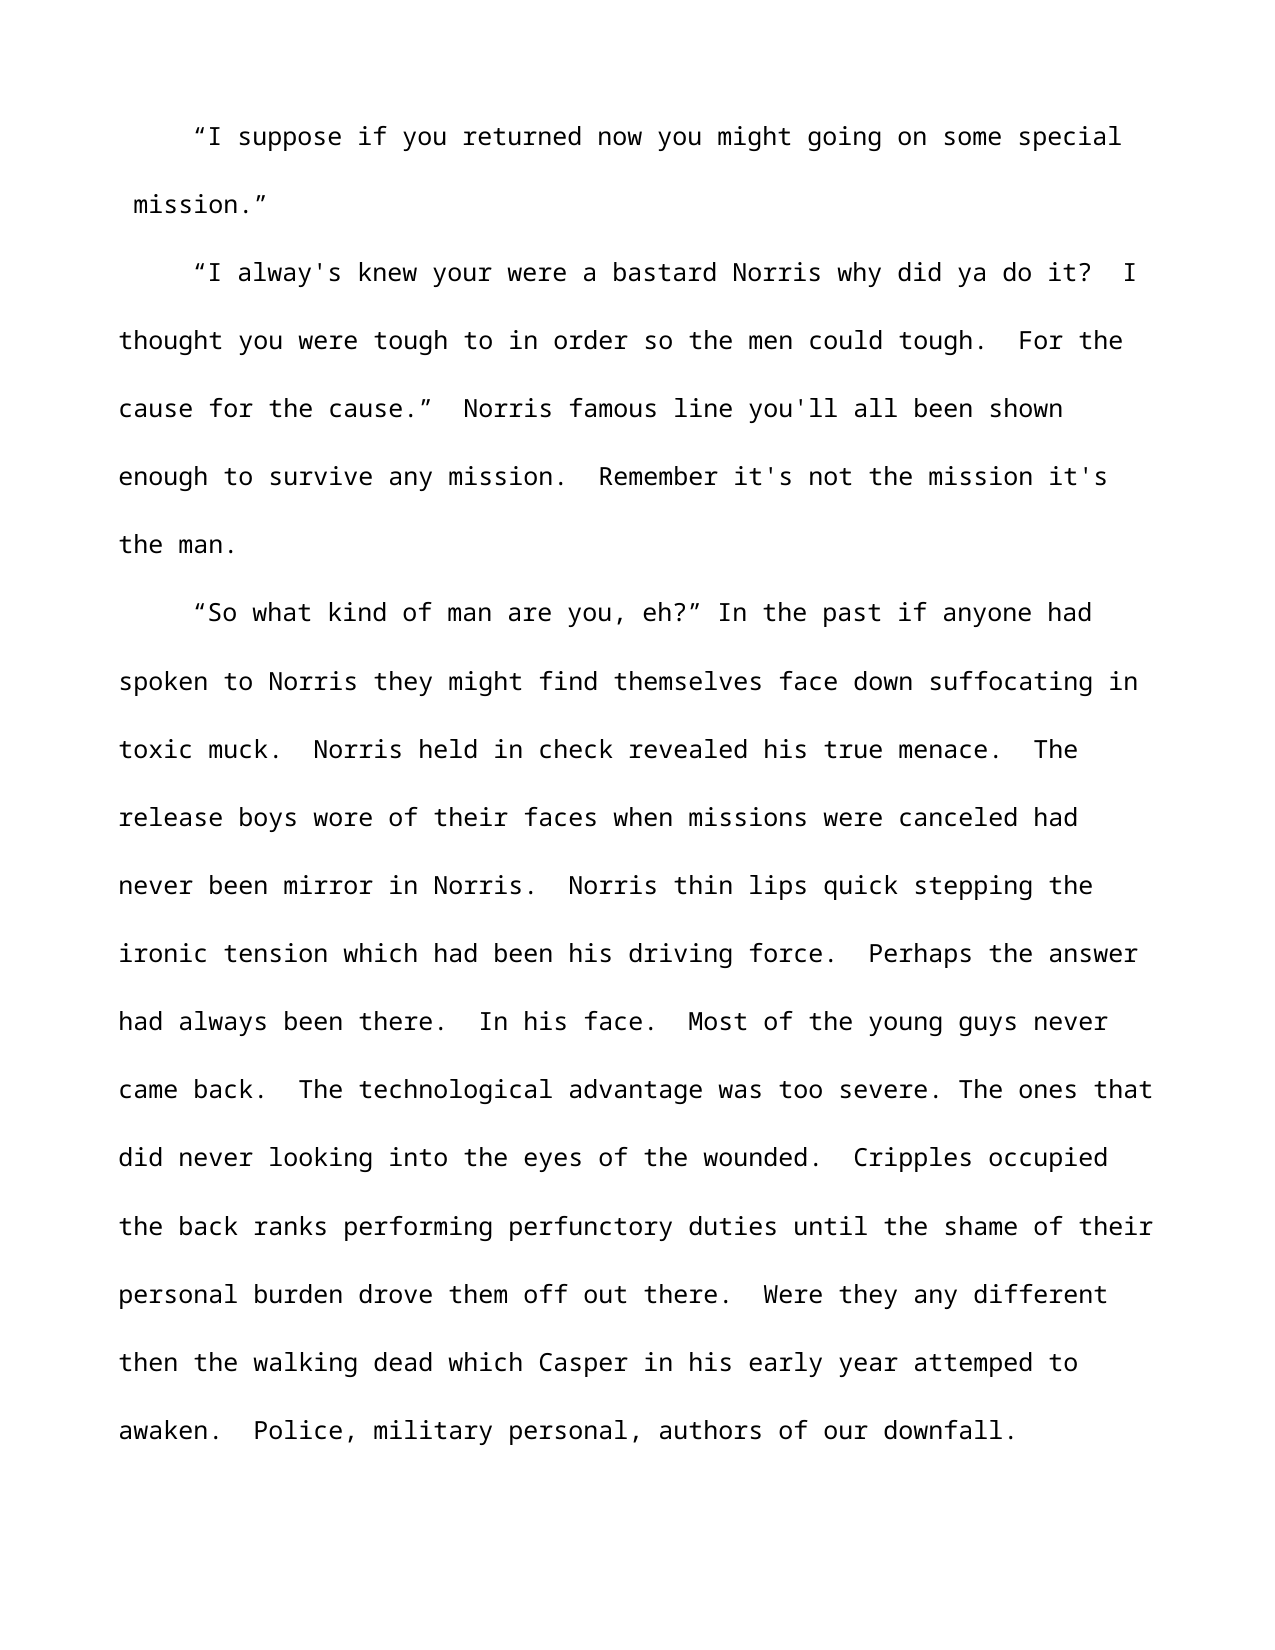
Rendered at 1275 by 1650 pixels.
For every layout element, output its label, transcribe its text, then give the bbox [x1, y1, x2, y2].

text “I suppose if you returned now you might going on some special [118, 118, 1157, 152]
text personal burden drove them off out there. Were they any different then the walking dead which Casper in his early year attemped to awaken. Police, military personal, authors of our downfall. [118, 1276, 1157, 1447]
text mission.” [118, 186, 1157, 220]
text “So what kind of man are you, eh?” In the past if anyone had spoken to Norris they might find themselves face down suffocating in [118, 595, 1157, 697]
text “I alway's knew your were a bastard Norris why did ya do it? I thought you were tough to in order so the men could tough. For the cause for the cause.” Norris famous line you'll all been shown enough to survive any mission. Remember it's not the mission it's the man. [118, 254, 1157, 561]
text toxic muck. Norris held in check revealed his true menace. The release boys wore of their faces when missions were canceled had never been mirror in Norris. Norris thin lips quick stepping the ironic tension which had been his driving force. Perhaps the answer had always been there. In his face. Most of the young guys never came back. The technological advantage was too severe. The ones that did never looking into the eyes of the wounded. Cripples occupied the back ranks performing perfunctory duties until the shame of their [118, 731, 1157, 1242]
